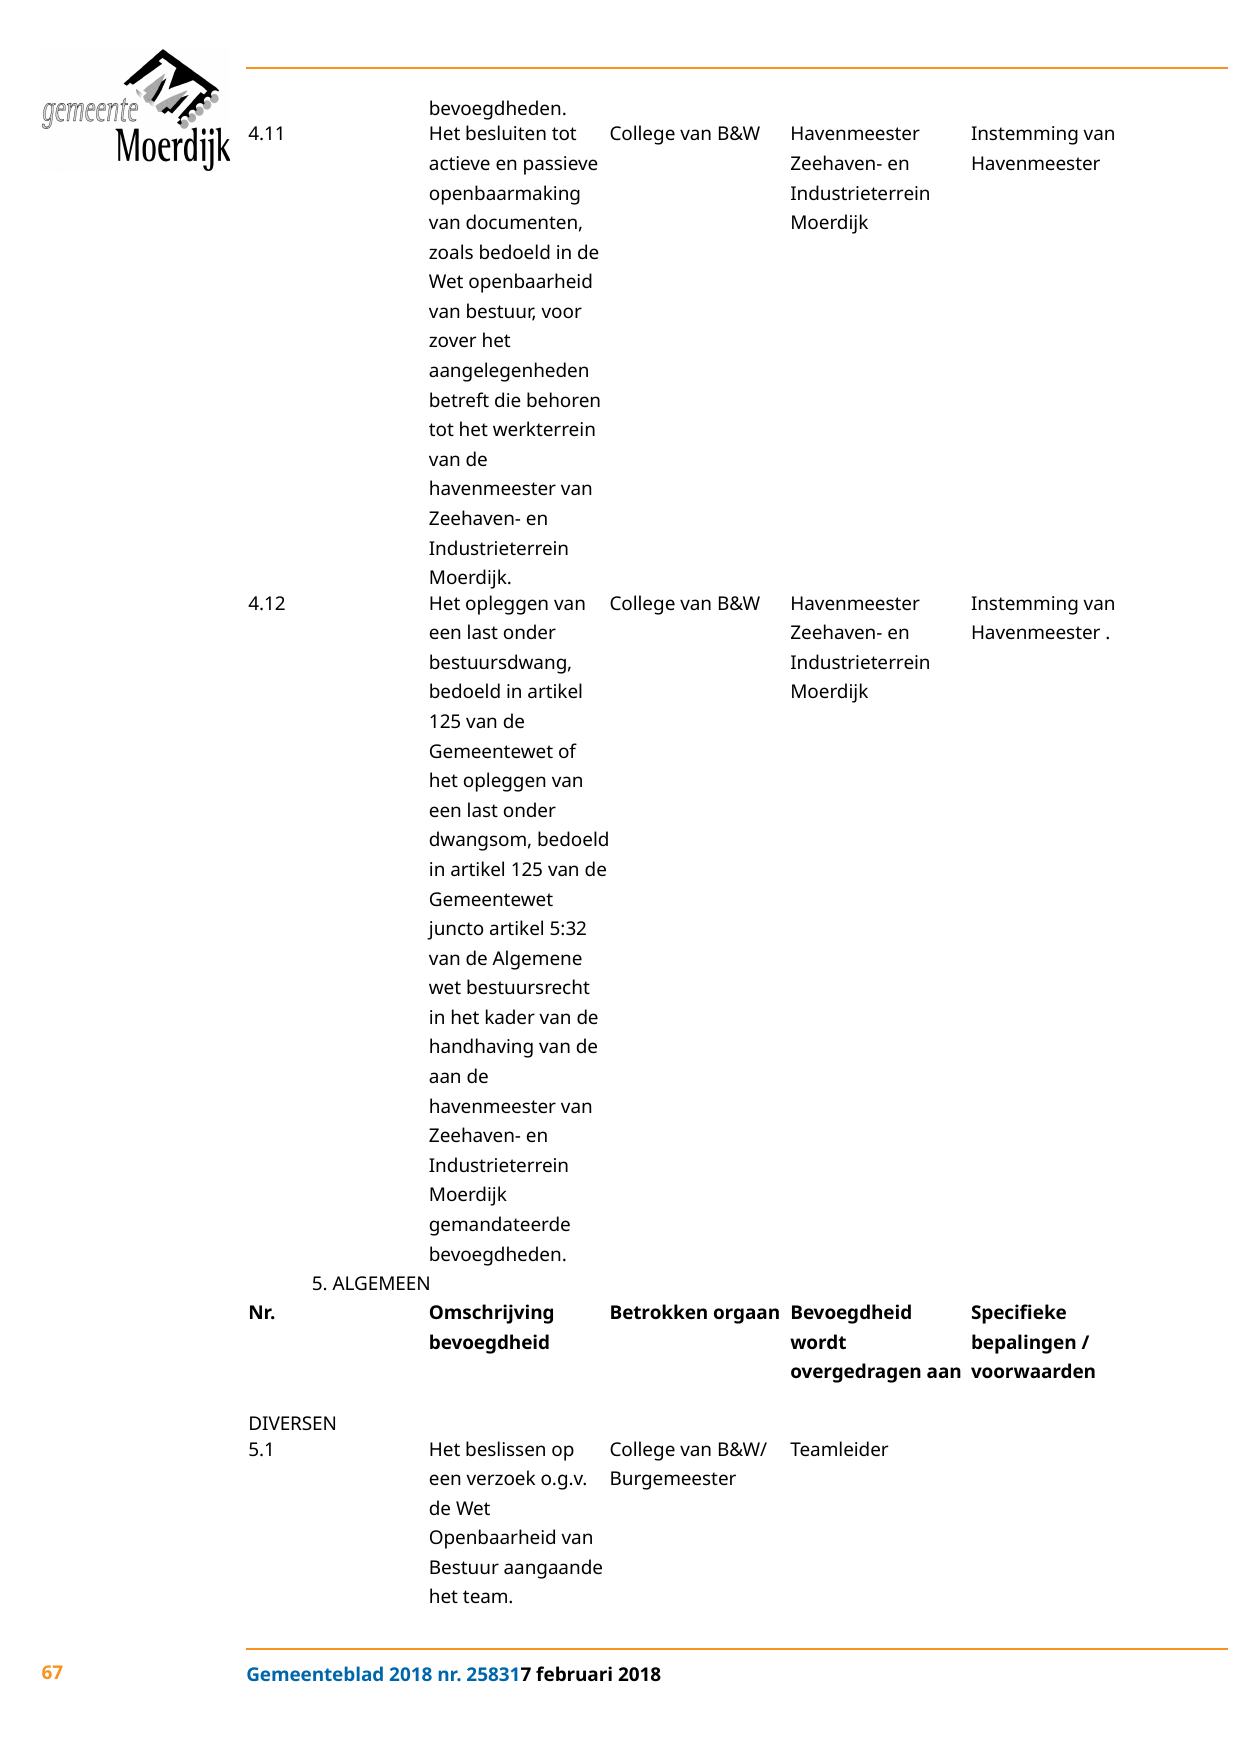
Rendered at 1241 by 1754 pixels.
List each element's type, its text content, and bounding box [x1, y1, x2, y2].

table_header Omschrijving bevoegdheid [429, 1300, 609, 1384]
table_header Specifieke bepalingen / voorwaarden [971, 1300, 1152, 1384]
table_header DIVERSEN [248, 1410, 429, 1436]
table_cell [790, 95, 971, 121]
table_cell College van B&W/ Burgemeester [609, 1436, 790, 1609]
text 5. ALGEMEEN [248, 1270, 1152, 1296]
table_header Bevoegdheid wordt overgedragen aan [790, 1300, 971, 1384]
table_cell 4.12 [248, 590, 429, 1267]
table_cell 4.11 [248, 121, 429, 590]
table_cell Het besluiten tot actieve en passieve openbaarmaking van documenten, zoals bedoeld in de Wet openbaarheid van bestuur, voor zover het aangelegenheden betreft die behoren tot het werkterrein van de havenmeester van Zeehaven- en Industrieterrein Moerdijk. [429, 121, 609, 590]
table_cell Het opleggen van een last onder bestuursdwang, bedoeld in artikel 125 van de Gemeentewet of het opleggen van een last onder dwangsom, bedoeld in artikel 125 van de Gemeentewet juncto artikel 5:32 van de Algemene wet bestuursrecht in het kader van de handhaving van de aan de havenmeester van Zeehaven- en Industrieterrein Moerdijk gemandateerde bevoegdheden. [429, 590, 609, 1267]
table_cell Het beslissen op een verzoek o.g.v. de Wet Openbaarheid van Bestuur aangaande het team. [429, 1436, 609, 1609]
table_cell bevoegdheden. [429, 95, 609, 121]
table_header Betrokken orgaan [609, 1300, 790, 1384]
table_cell Havenmeester Zeehaven- en Industrieterrein Moerdijk [790, 590, 971, 1267]
table_cell Teamleider [790, 1436, 971, 1609]
table_cell Instemming van Havenmeester . [971, 590, 1152, 1267]
table_cell 5.1 [248, 1436, 429, 1609]
table_cell [248, 1384, 429, 1410]
table_cell College van B&W [609, 590, 790, 1267]
table_cell [609, 95, 790, 121]
picture [41, 47, 231, 172]
table_cell College van B&W [609, 121, 790, 590]
table_header Nr. [248, 1300, 429, 1384]
table_cell Havenmeester Zeehaven- en Industrieterrein Moerdijk [790, 121, 971, 590]
table_cell [971, 1436, 1152, 1609]
table_cell Instemming van Havenmeester [971, 121, 1152, 590]
table_cell [971, 95, 1152, 121]
table_cell [248, 95, 429, 121]
